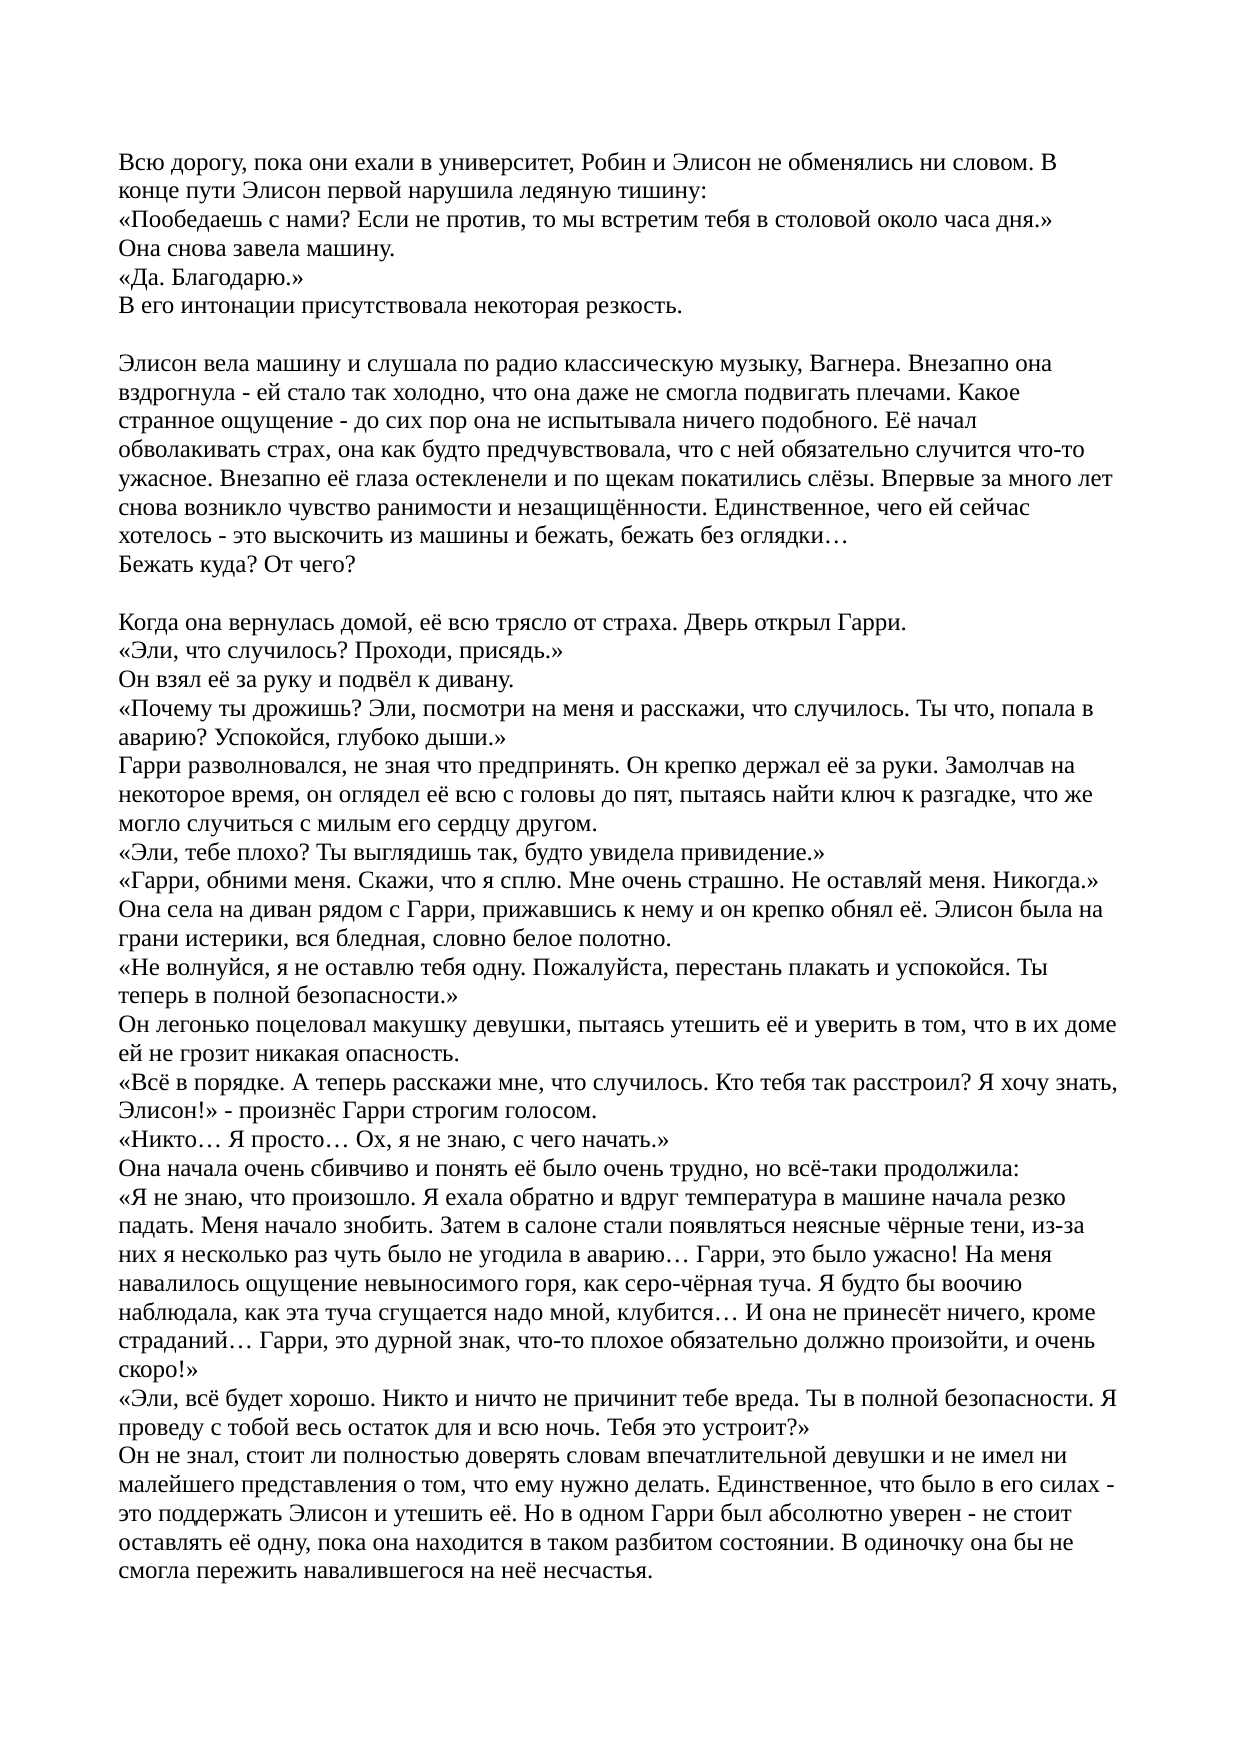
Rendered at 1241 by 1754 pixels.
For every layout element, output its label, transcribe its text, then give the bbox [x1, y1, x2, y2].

text «Эли, что случилось? Проходи, присядь.» [118, 636, 1122, 664]
text Гарри разволновался, не зная что предпринять. Он крепко держал её за руки. Замолчав на некоторое время, он оглядел её всю с головы до пят, пытаясь найти ключ к разгадке, что же могло случиться с милым его сердцу другом. [118, 751, 1122, 837]
text «Никто… Я просто… Ох, я не знаю, с чего начать.» [118, 1124, 1122, 1153]
text «Не волнуйся, я не оставлю тебя одну. Пожалуйста, перестань плакать и успокойся. Ты теперь в полной безопасности.» [118, 952, 1122, 1009]
text Когда она вернулась домой, её всю трясло от страха. Дверь открыл Гарри. [118, 607, 1122, 636]
text Она села на диван рядом с Гарри, прижавшись к нему и он крепко обнял её. Элисон была на грани истерики, вся бледная, словно белое полотно. [118, 894, 1122, 952]
text В его интонации присутствовала некоторая резкость. [118, 291, 1122, 319]
text «Да. Благодарю.» [118, 262, 1122, 291]
text Он не знал, стоит ли полностью доверять словам впечатлительной девушки и не имел ни малейшего представления о том, что ему нужно делать. Единственное, что было в его силах - это поддержать Элисон и утешить её. Но в одном Гарри был абсолютно уверен - не стоит оставлять её одну, пока она находится в таком разбитом состоянии. В одиночку она бы не смогла пережить навалившегося на неё несчастья. [118, 1441, 1122, 1584]
text Он легонько поцеловал макушку девушки, пытаясь утешить её и уверить в том, что в их доме ей не грозит никакая опасность. [118, 1009, 1122, 1067]
text Она начала очень сбивчиво и понять её было очень трудно, но всё-таки продолжила: [118, 1153, 1122, 1182]
text «Эли, всё будет хорошо. Никто и ничто не причинит тебе вреда. Ты в полной безопасности. Я проведу с тобой весь остаток для и всю ночь. Тебя это устроит?» [118, 1383, 1122, 1441]
text «Эли, тебе плохо? Ты выглядишь так, будто увидела привидение.» [118, 837, 1122, 866]
text Он взял её за руку и подвёл к дивану. [118, 664, 1122, 693]
text Бежать куда? От чего? [118, 549, 1122, 578]
text «Всё в порядке. А теперь расскажи мне, что случилось. Кто тебя так расстроил? Я хочу знать, Элисон!» - произнёс Гарри строгим голосом. [118, 1067, 1122, 1124]
text «Почему ты дрожишь? Эли, посмотри на меня и расскажи, что случилось. Ты что, попала в аварию? Успокойся, глубоко дыши.» [118, 693, 1122, 751]
text «Пообедаешь с нами? Если не против, то мы встретим тебя в столовой около часа дня.» [118, 204, 1122, 233]
text «Гарри, обними меня. Скажи, что я сплю. Мне очень страшно. Не оставляй меня. Никогда.» [118, 866, 1122, 894]
text Элисон вела машину и слушала по радио классическую музыку, Вагнера. Внезапно она вздрогнула - ей стало так холодно, что она даже не смогла подвигать плечами. Какое странное ощущение - до сих пор она не испытывала ничего подобного. Её начал обволакивать страх, она как будто предчувствовала, что с ней обязательно случится что-то ужасное. Внезапно её глаза остекленели и по щекам покатились слёзы. Впервые за много лет снова возникло чувство ранимости и незащищённости. Единственное, чего ей сейчас хотелось - это выскочить из машины и бежать, бежать без оглядки… [118, 348, 1122, 549]
text Она снова завела машину. [118, 233, 1122, 262]
text Всю дорогу, пока они ехали в университет, Робин и Элисон не обменялись ни словом. В конце пути Элисон первой нарушила ледяную тишину: [118, 147, 1122, 204]
text «Я не знаю, что произошло. Я ехала обратно и вдруг температура в машине начала резко падать. Меня начало знобить. Затем в салоне стали появляться неясные чёрные тени, из-за них я несколько раз чуть было не угодила в аварию… Гарри, это было ужасно! На меня навалилось ощущение невыносимого горя, как серо-чёрная туча. Я будто бы воочию наблюдала, как эта туча сгущается надо мной, клубится… И она не принесёт ничего, кроме страданий… Гарри, это дурной знак, что-то плохое обязательно должно произойти, и очень скоро!» [118, 1182, 1122, 1383]
